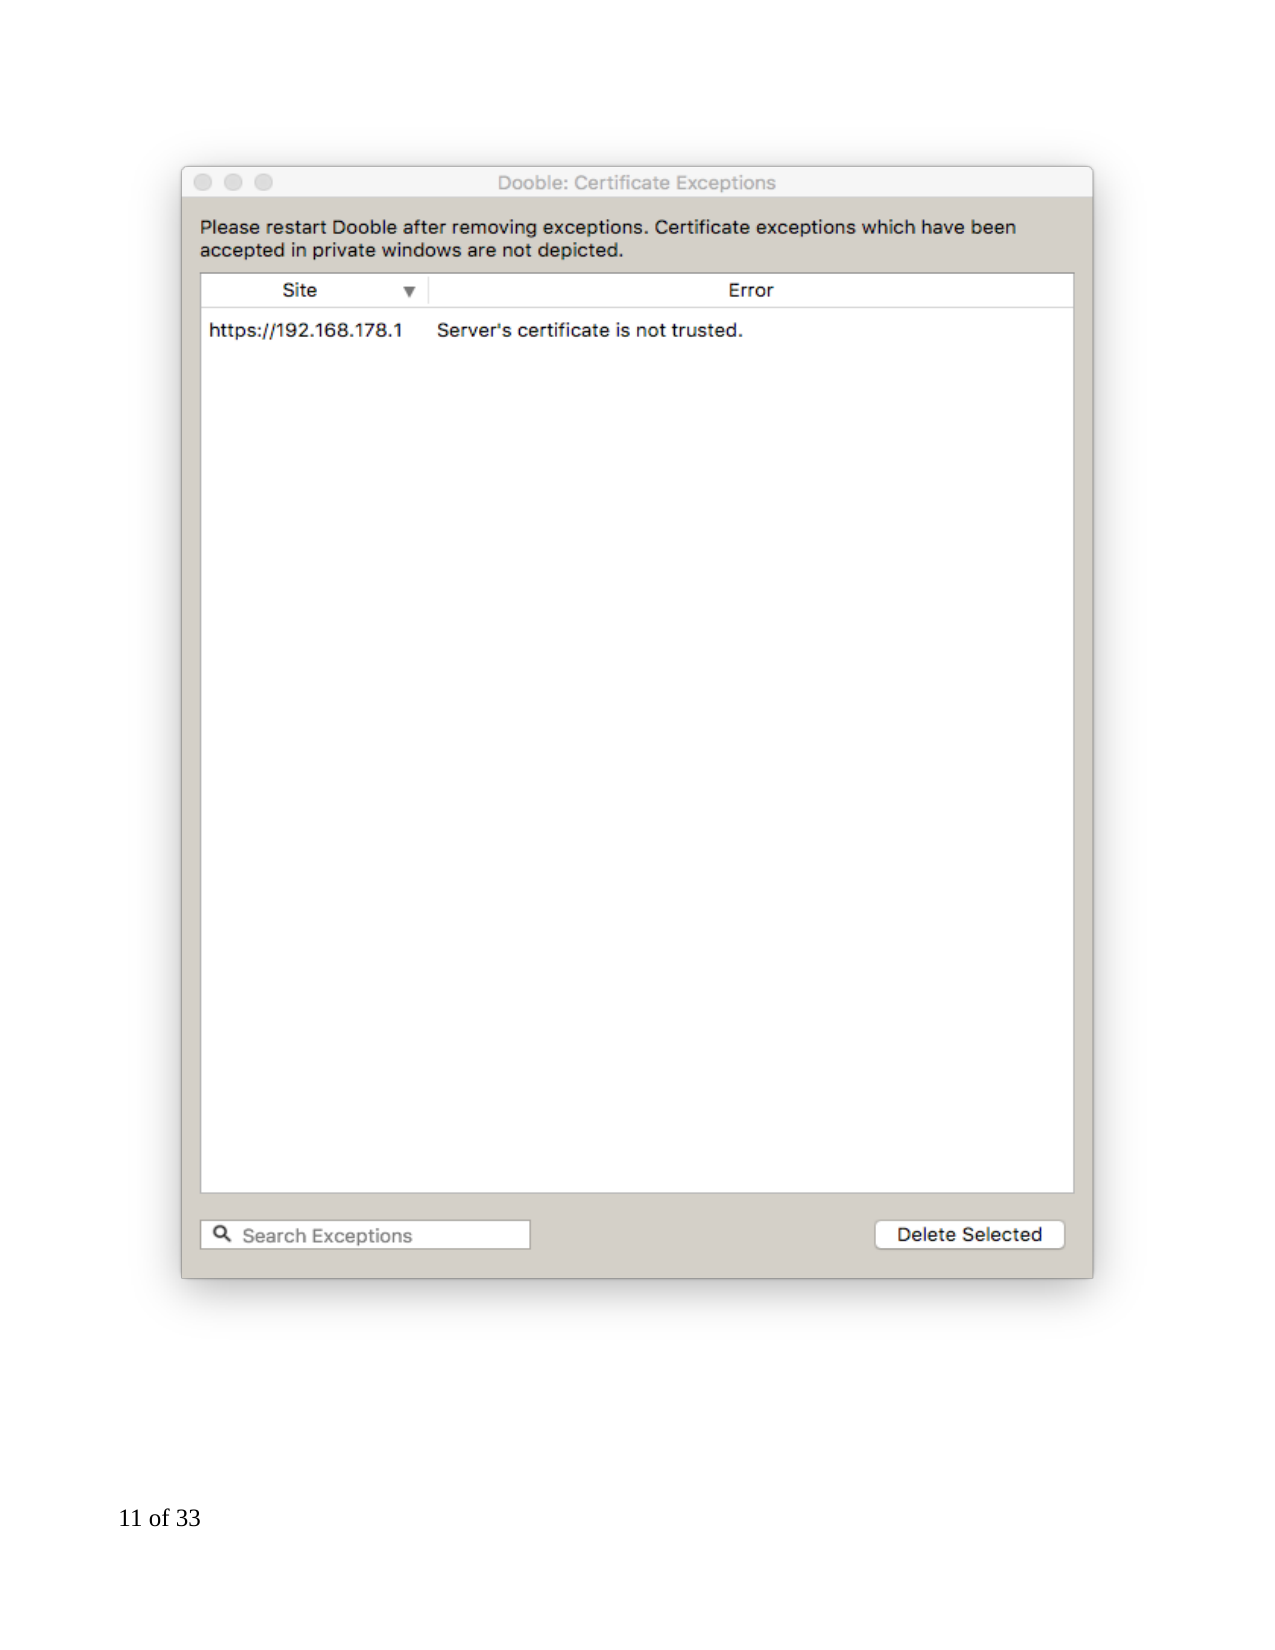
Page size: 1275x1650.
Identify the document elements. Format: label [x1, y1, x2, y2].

picture [118, 118, 1157, 1350]
